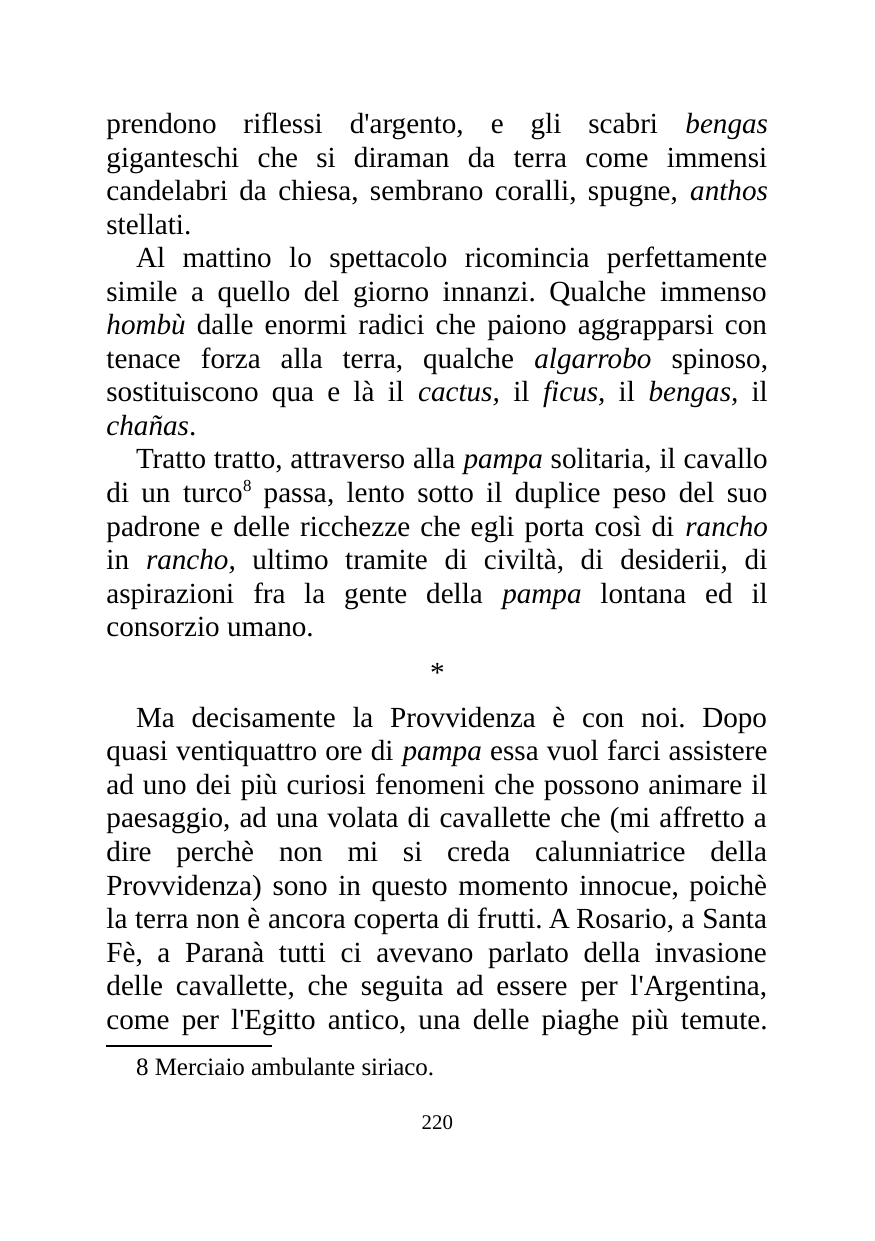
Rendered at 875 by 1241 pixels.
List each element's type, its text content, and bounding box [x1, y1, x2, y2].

text Tratto tratto, attraverso alla pampa solitaria, il cavallo di un turco passa, lento sotto il duplice peso del suo padrone e delle ricchezze che egli porta così di rancho in rancho, ultimo tramite di civiltà, di desiderii, di aspirazioni fra la gente della pampa lontana ed il consorzio umano. [106, 442, 768, 643]
text Ma decisamente la Provvidenza è con noi. Dopo quasi ventiquattro ore di pampa essa vuol farci assistere ad uno dei più curiosi fenomeni che possono animare il paesaggio, ad una volata di cavallette che (mi affretto a dire perchè non mi si creda calunniatrice della Provvidenza) sono in questo momento innocue, poichè la terra non è ancora coperta di frutti. A Rosario, a Santa Fè, a Paranà tutti ci avevano parlato della invasione delle cavallette, che seguita ad essere per l'Argentina, come per l'Egitto antico, una delle piaghe più temute. [106, 700, 768, 1035]
text Merciaio ambulante siriaco. [106, 1052, 768, 1080]
text prendono riflessi d'argento, e gli scabri bengas giganteschi che si diraman da terra come immensi candelabri da chiesa, sembrano coralli, spugne, anthos stellati. [106, 106, 768, 240]
text * [106, 655, 768, 688]
text Al mattino lo spettacolo ricomincia perfettamente simile a quello del giorno innanzi. Qualche immenso hombù dalle enormi radici che paiono aggrapparsi con tenace forza alla terra, qualche algarrobo spinoso, sostituiscono qua e là il cactus, il ficus, il bengas, il chañas. [106, 240, 768, 442]
